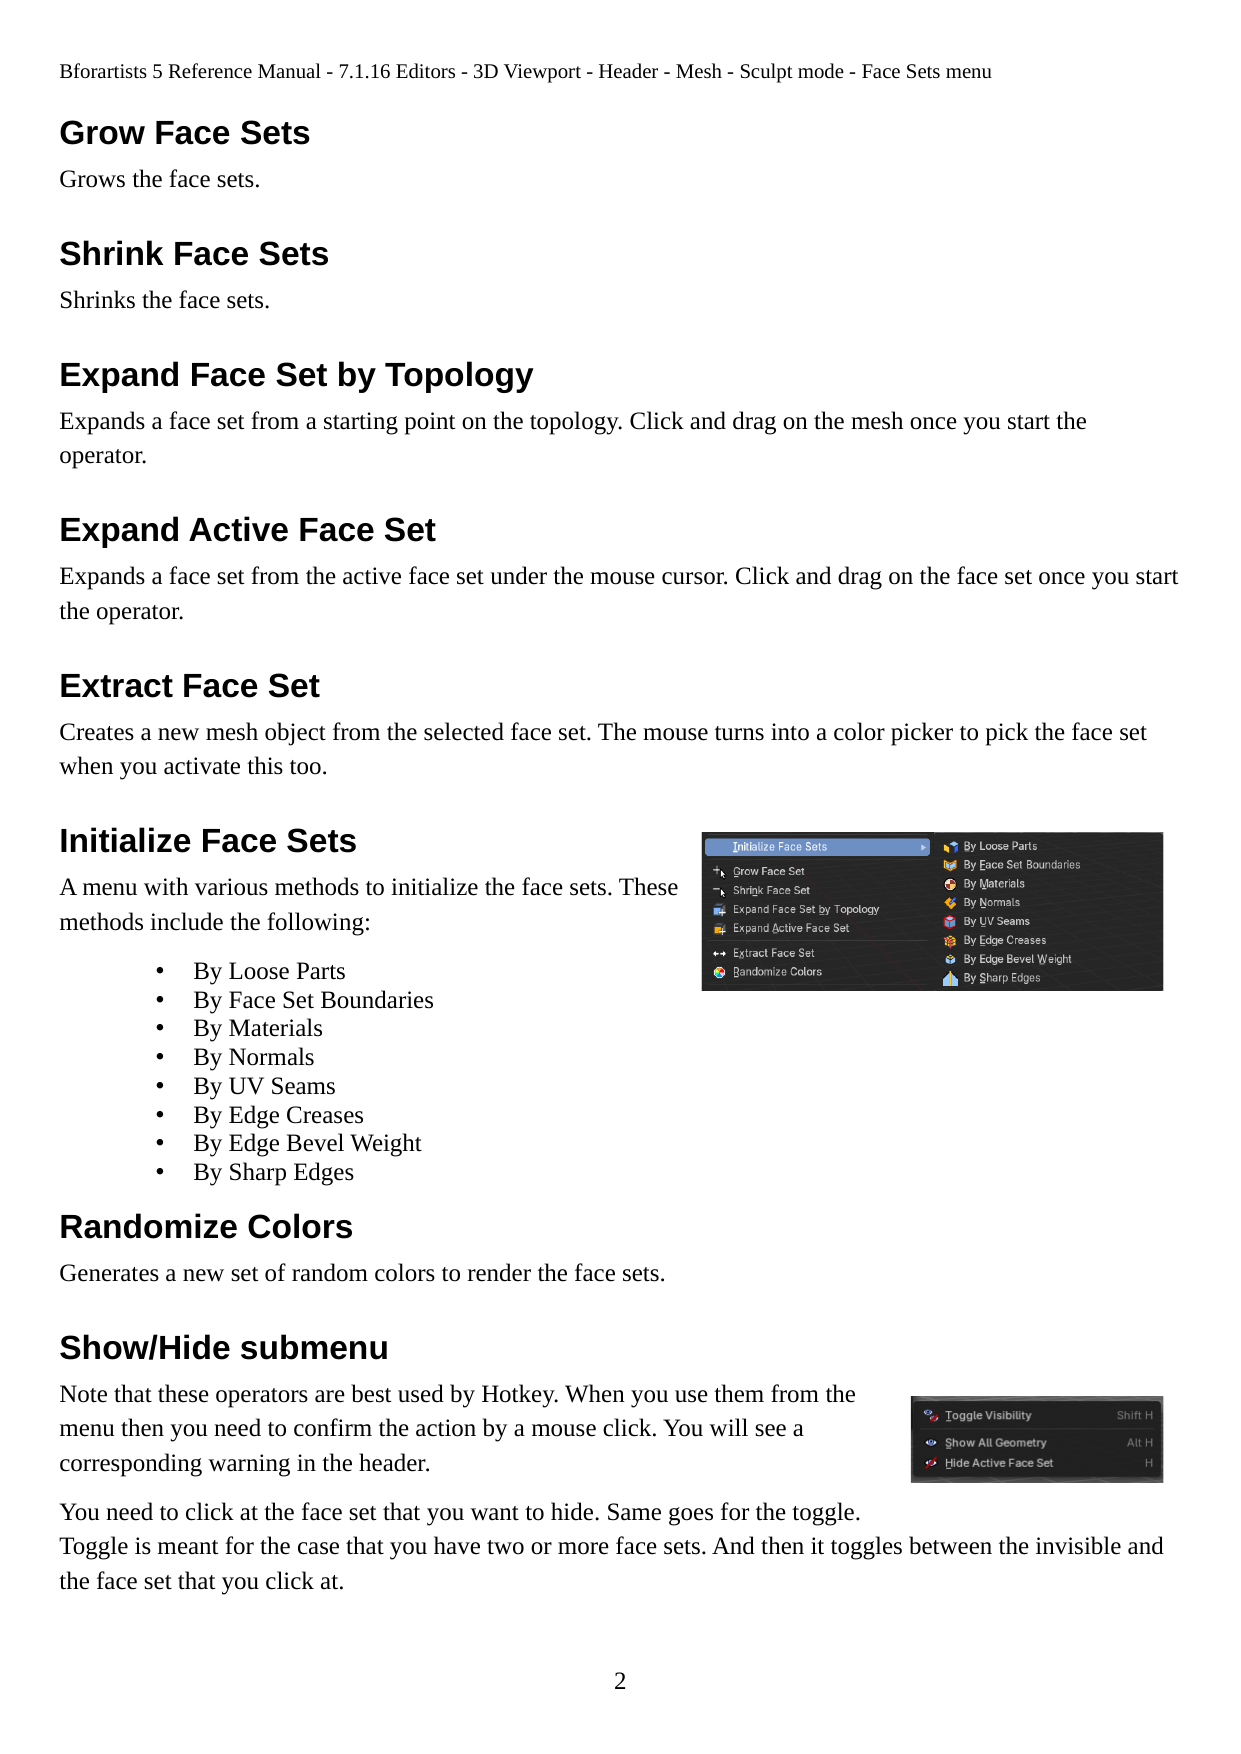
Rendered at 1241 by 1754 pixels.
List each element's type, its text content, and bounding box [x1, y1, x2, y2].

text Generates a new set of random colors to render the face sets. [59, 1258, 1181, 1287]
subtitle Expand Active Face Set [59, 510, 1181, 549]
text Shrinks the face sets. [59, 285, 1181, 313]
list By Edge Bevel Weight [156, 1128, 1181, 1157]
text Grows the face sets. [59, 164, 1181, 192]
list By Normals [156, 1042, 1181, 1071]
subtitle Randomize Colors [59, 1207, 1181, 1245]
list By UV Seams [156, 1071, 1181, 1100]
list By Edge Creases [156, 1100, 1181, 1128]
subtitle Show/Hide submenu [59, 1328, 1181, 1366]
list [1164, 956, 1181, 985]
list By Face Set Boundaries [156, 985, 1181, 1013]
subtitle Initialize Face Sets [59, 821, 1181, 860]
picture [701, 832, 1164, 991]
text Creates a new mesh object from the selected face set. The mouse turns into a color picker to pick the face set when you activate this too. [59, 717, 1181, 780]
text A menu with various methods to initialize the face sets. These methods include the following: [59, 872, 701, 936]
subtitle Extract Face Set [59, 666, 1181, 704]
list By Sharp Edges [156, 1157, 1181, 1186]
text Expands a face set from a starting point on the topology. Click and drag on the mesh once you start the operator. [59, 406, 1181, 469]
text Note that these operators are best used by Hotkey. When you use them from the menu then you need to confirm the action by a mouse click. You will see a corresponding warning in the header. [59, 1379, 1181, 1477]
subtitle Grow Face Sets [59, 113, 1181, 151]
subtitle Shrink Face Sets [59, 234, 1181, 272]
list By Loose Parts [156, 956, 701, 985]
text Expands a face set from the active face set under the mouse cursor. Click and drag on the face set once you start the operator. [59, 561, 1181, 624]
picture [910, 1396, 1164, 1483]
subtitle Expand Face Set by Topology [59, 355, 1181, 393]
list By Materials [156, 1013, 1181, 1042]
text You need to click at the face set that you want to hide. Same goes for the toggle. Toggle is meant for the case that you have two or more face sets. And then it toggles between the invisible and the face set that you click at. [59, 1497, 1181, 1595]
